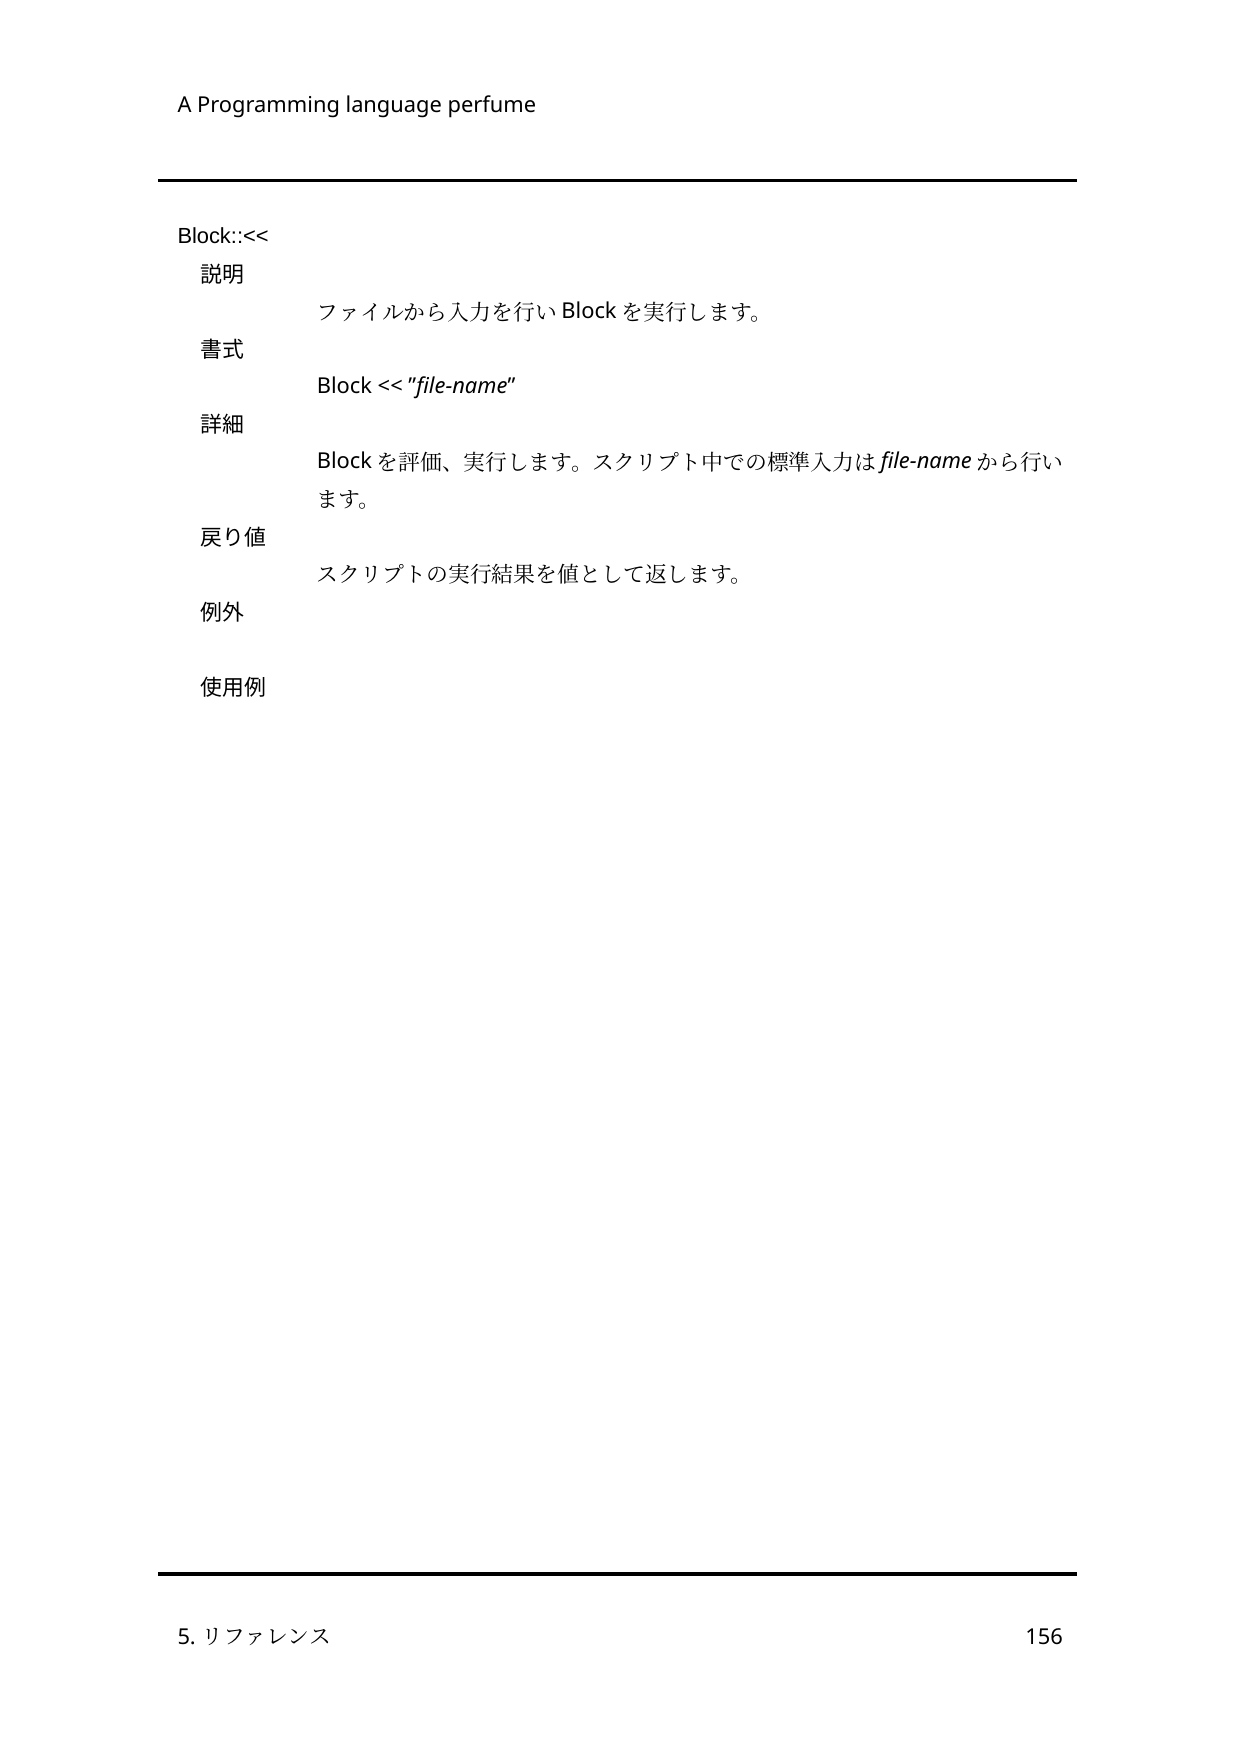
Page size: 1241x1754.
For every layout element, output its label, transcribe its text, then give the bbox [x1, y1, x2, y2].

table_cell 戻り値 [200, 517, 317, 592]
table_cell 例外 [200, 592, 317, 667]
table_cell Block << ”file-name” [317, 329, 1063, 404]
table_header 説明 [200, 254, 317, 329]
table_header ファイルから入力を行いBlockを実行します。 [317, 254, 1063, 329]
table_cell 詳細 [200, 404, 317, 517]
table_cell [317, 667, 1063, 742]
subtitle Block::<< [177, 217, 1063, 254]
table_cell [317, 592, 1063, 667]
table_cell Blockを評価、実行します。スクリプト中での標準入力はfile-nameから行います。 [317, 404, 1063, 517]
table_cell 書式 [200, 329, 317, 404]
table_cell スクリプトの実行結果を値として返します。 [317, 517, 1063, 592]
table_cell 使用例 [200, 667, 317, 742]
